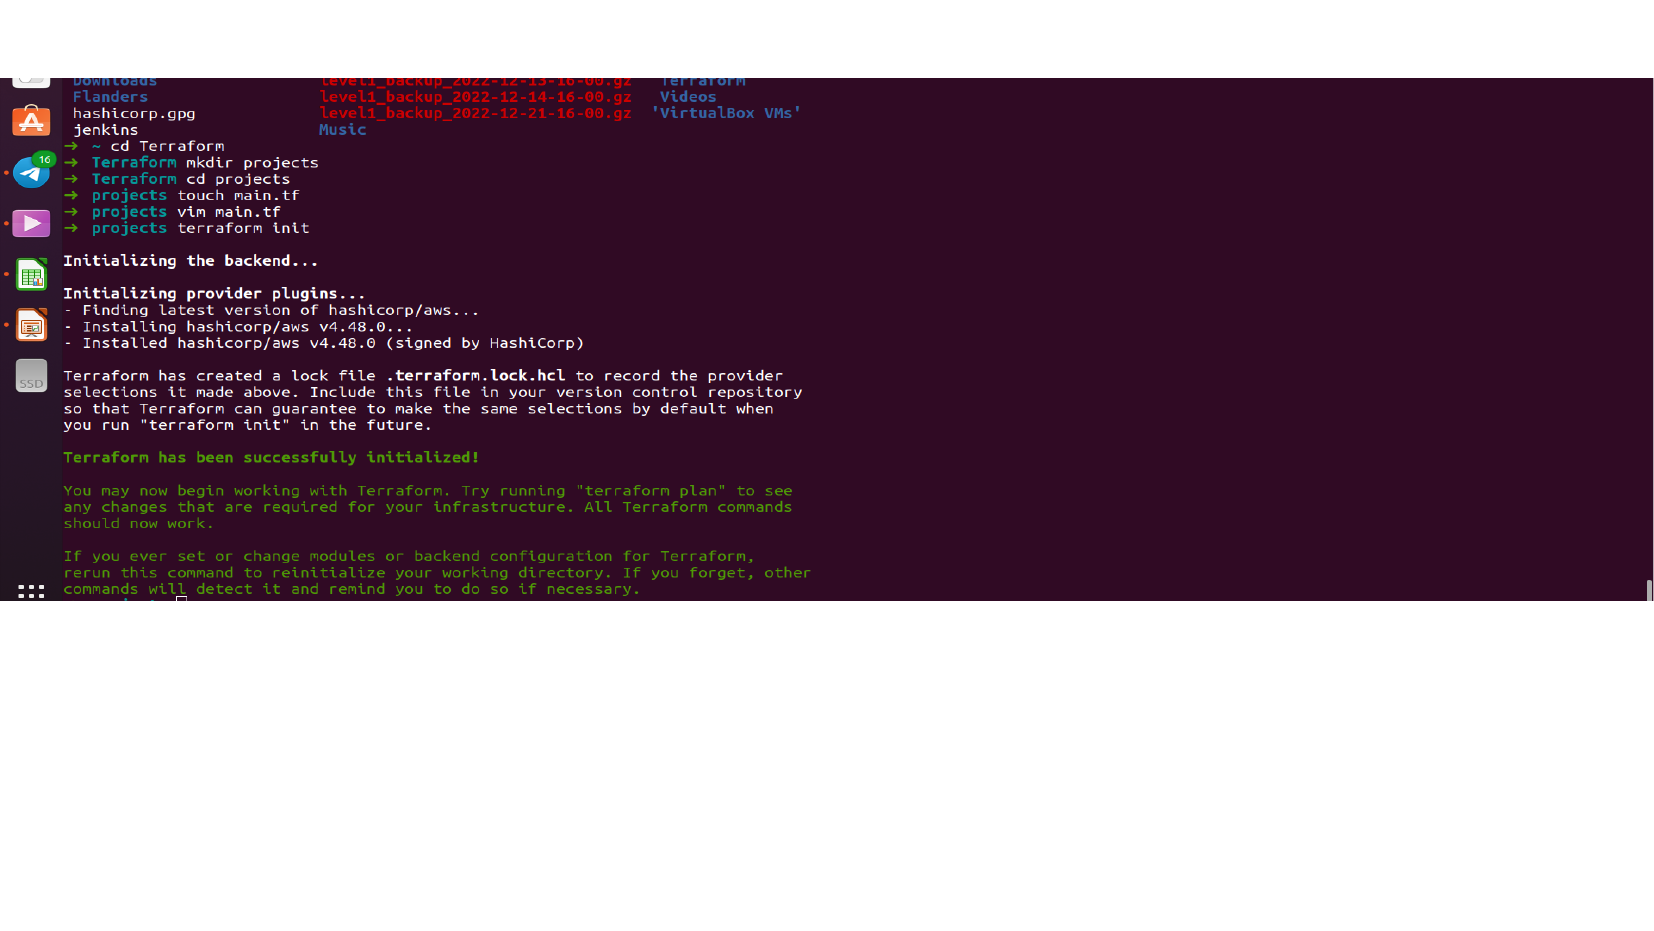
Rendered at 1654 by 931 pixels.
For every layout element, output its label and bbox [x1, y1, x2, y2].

picture [0, 78, 1654, 601]
